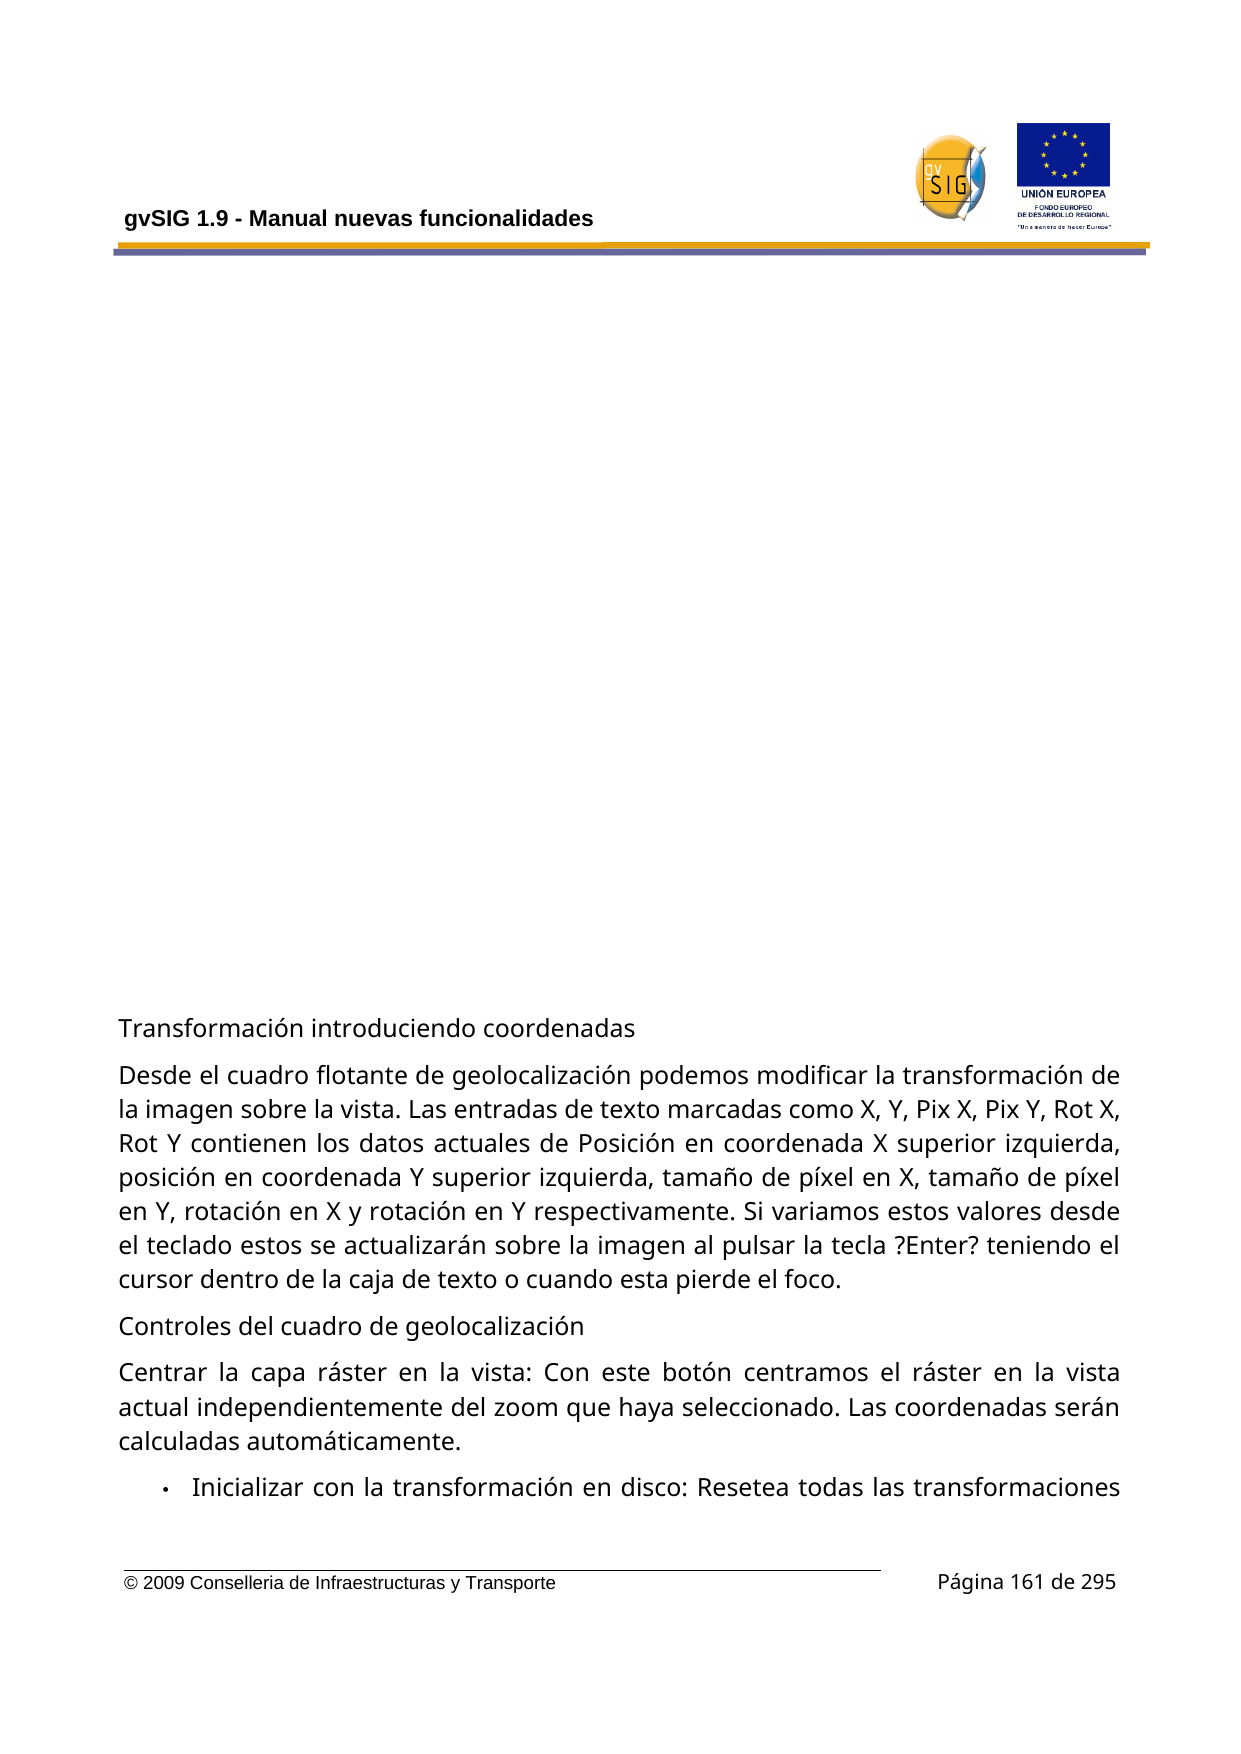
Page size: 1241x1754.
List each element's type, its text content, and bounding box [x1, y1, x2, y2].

text Controles del cuadro de geolocalización [118, 1308, 1122, 1343]
picture [914, 134, 987, 222]
text Centrar la capa ráster en la vista: Con este botón centramos el ráster en la vista actual independientemente del zoom que haya seleccionado. Las coordenadas serán calculadas automáticamente. [118, 1355, 1122, 1457]
text Transformación introduciendo coordenadas [118, 1011, 1122, 1045]
picture [1015, 123, 1112, 232]
text Desde el cuadro flotante de geolocalización podemos modificar la transformación de la imagen sobre la vista. Las entradas de texto marcadas como X, Y, Pix X, Pix Y, Rot X, Rot Y contienen los datos actuales de Posición en coordenada X superior izquierda, posición en coordenada Y superior izquierda, tamaño de píxel en X, tamaño de píxel en Y, rotación en X y rotación en Y respectivamente. Si variamos estos valores desde el teclado estos se actualizarán sobre la imagen al pulsar la tecla ?Enter? teniendo el cursor dentro de la caja de texto o cuando esta pierde el foco. [118, 1058, 1122, 1296]
list Inicializar con la transformación en disco: Resetea todas las transformaciones [162, 1470, 1122, 1504]
